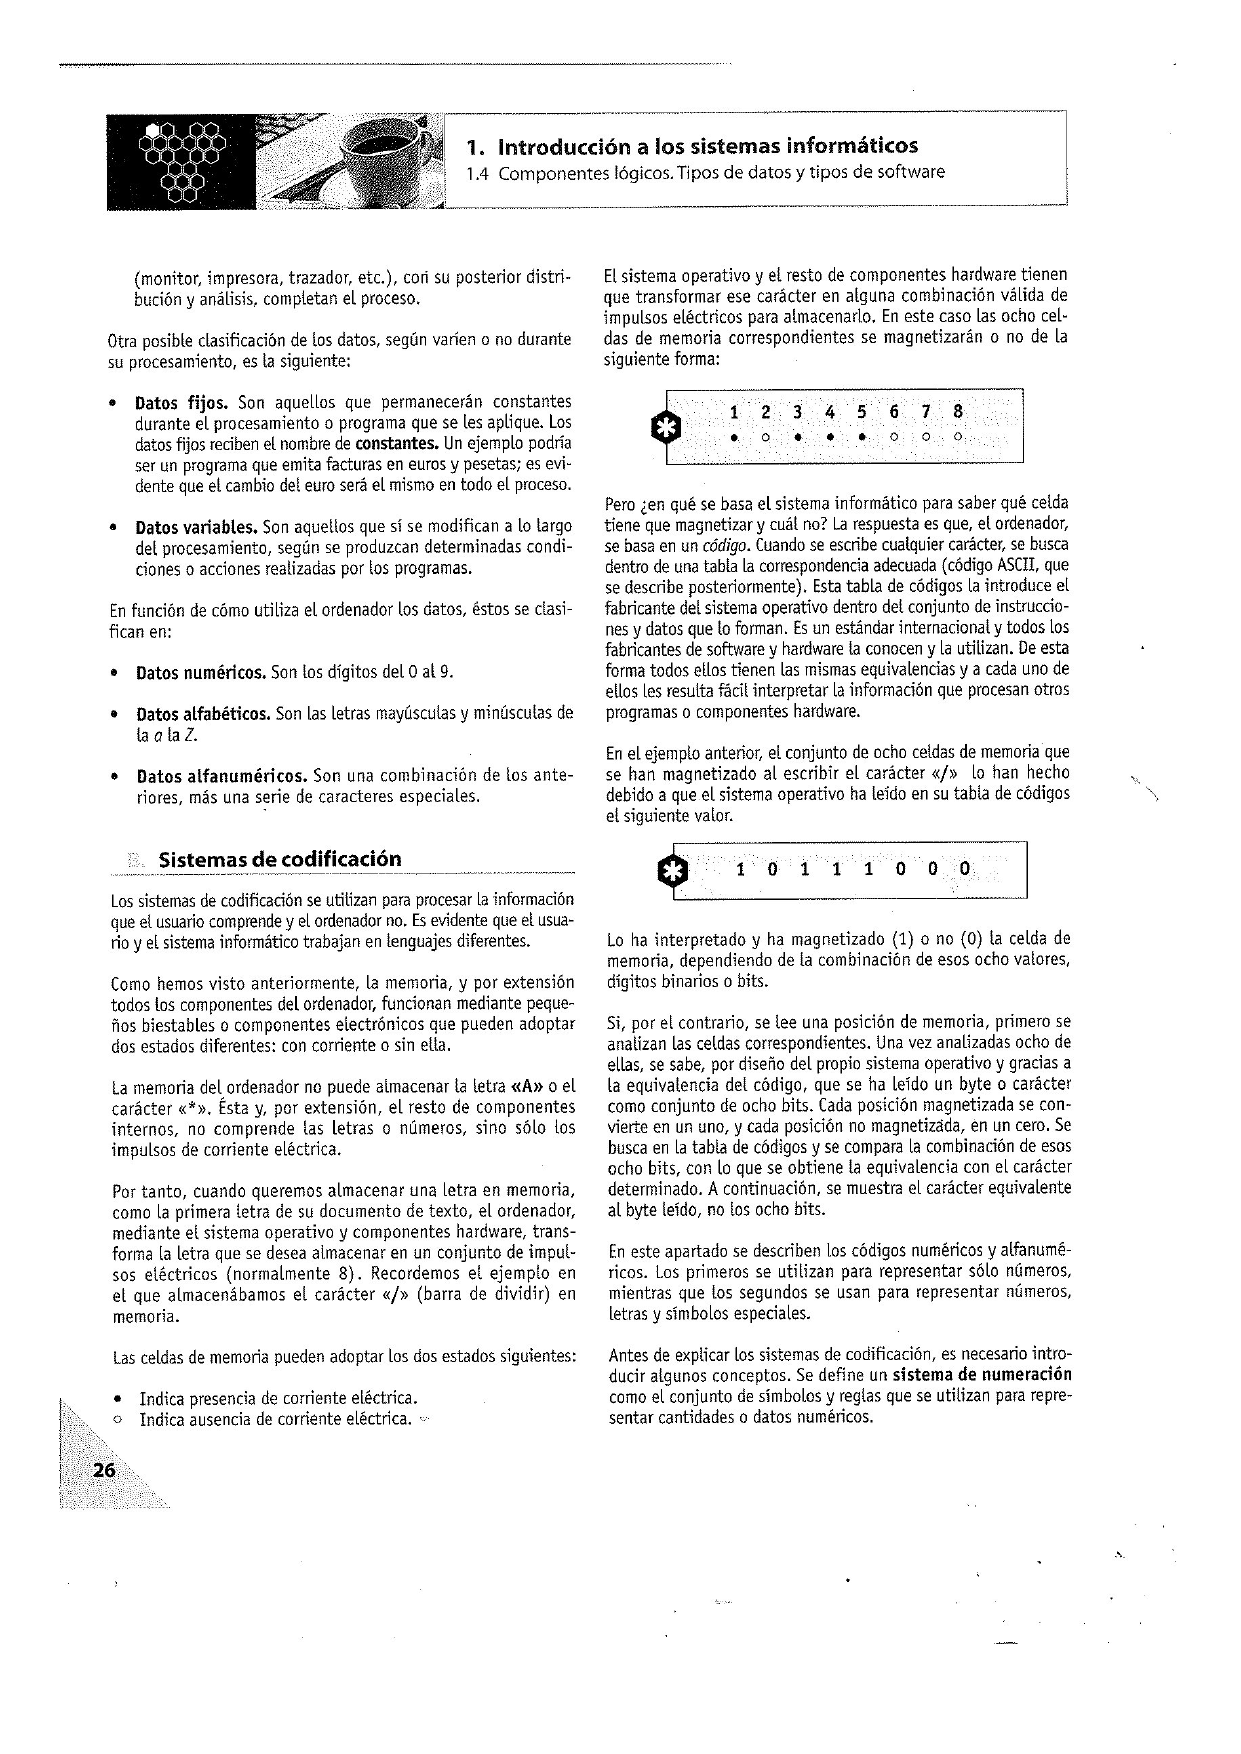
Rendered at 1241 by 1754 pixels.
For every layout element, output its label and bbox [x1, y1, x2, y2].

picture [59, 59, 1182, 1644]
